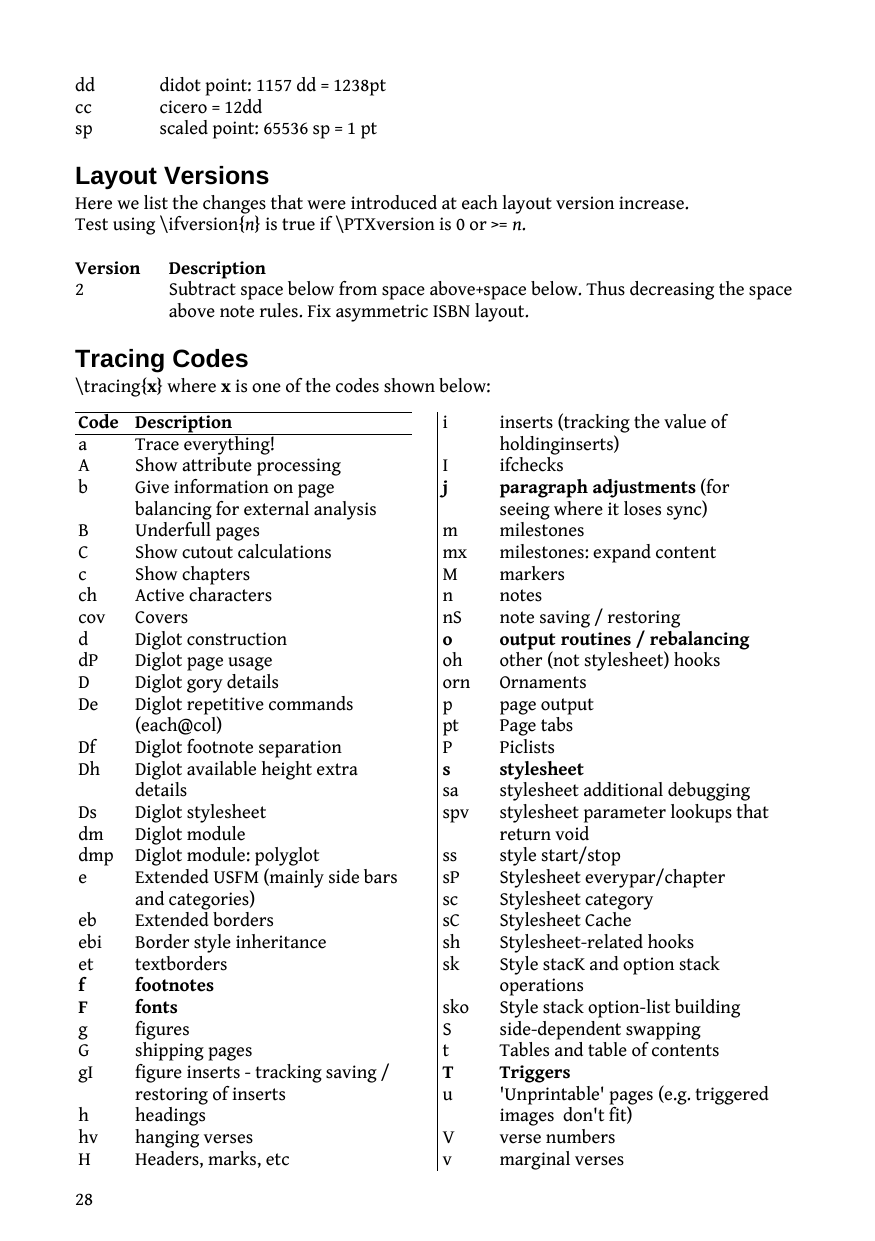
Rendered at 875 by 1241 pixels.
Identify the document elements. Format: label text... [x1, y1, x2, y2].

table_cell stylesheet parameter lookups that return void [496, 802, 777, 845]
table_cell V [439, 1127, 496, 1148]
table_cell milestones: expand content [496, 542, 777, 563]
table_cell Stylesheet-related hooks [496, 932, 777, 953]
table_cell sa [439, 780, 496, 802]
table_cell A [75, 455, 132, 477]
table_cell p [439, 694, 496, 715]
table_cell c [75, 564, 132, 585]
subtitle Layout Versions [75, 161, 799, 189]
table_cell Diglot available height extra details [132, 759, 412, 802]
table_cell h [75, 1105, 132, 1127]
table_cell H [75, 1149, 132, 1170]
table_cell G [75, 1040, 132, 1062]
table_cell pt [439, 715, 496, 737]
table_cell Give information on page balancing for external analysis [132, 477, 412, 520]
table_cell orn [439, 672, 496, 693]
table_cell didot point: 1157 dd = 1238pt [159, 75, 797, 97]
table_cell fonts [132, 997, 412, 1019]
table_cell note saving / restoring [496, 607, 777, 628]
table_cell 'Unprintable' pages (e.g. triggered images don't fit) [496, 1084, 777, 1127]
table_cell Show cutout calculations [132, 542, 412, 564]
table_cell Stylesheet category [496, 889, 777, 910]
table_cell n [439, 585, 496, 607]
text \tracing{x} where x is one of the codes shown below: [75, 376, 799, 397]
table_cell sko [439, 997, 496, 1018]
table_cell Trace everything! [132, 435, 412, 455]
table_cell Ornaments [496, 672, 777, 693]
table_cell e [75, 867, 132, 910]
table_cell figure inserts - tracking saving / restoring of inserts [132, 1062, 412, 1105]
table_cell eb [75, 910, 132, 932]
table_header Version [75, 258, 169, 279]
table_cell stylesheet [496, 759, 777, 780]
table_cell s [439, 759, 496, 780]
table_cell sc [439, 889, 496, 910]
text Here we list the changes that were introduced at each layout version increase. [75, 193, 799, 214]
table_cell Covers [132, 607, 412, 629]
table_cell gI [75, 1062, 132, 1105]
table_cell Diglot module: polyglot [132, 845, 412, 867]
table_cell dd [75, 75, 159, 97]
table_cell mx [439, 542, 496, 563]
table_cell Piclists [496, 737, 777, 758]
table_cell v [439, 1149, 496, 1170]
table_cell stylesheet additional debugging [496, 780, 777, 802]
table_cell sh [439, 932, 496, 953]
table_cell Diglot repetitive commands (each@col) [132, 694, 412, 737]
table_cell S [439, 1019, 496, 1040]
table_cell i [439, 412, 496, 455]
table_cell B [75, 520, 132, 542]
table_cell dP [75, 650, 132, 672]
table_cell o [439, 629, 496, 650]
table_cell notes [496, 585, 777, 607]
table_cell sP [439, 867, 496, 888]
table_cell paragraph adjustments (for seeing where it loses sync) [496, 477, 777, 520]
table_cell Triggers [496, 1062, 777, 1083]
table_cell dmp [75, 845, 132, 867]
table_cell cov [75, 607, 132, 629]
table_cell T [439, 1062, 496, 1083]
table_cell t [439, 1040, 496, 1062]
table_cell cicero = 12dd [159, 97, 797, 118]
table_cell u [439, 1084, 496, 1127]
table_cell ebi [75, 932, 132, 954]
table_cell De [75, 694, 132, 737]
table_cell Show attribute processing [132, 455, 412, 477]
table_cell output routines / rebalancing [496, 629, 777, 650]
table_cell Style stacK and option stack operations [496, 954, 777, 997]
subtitle Tracing Codes [75, 344, 799, 372]
table_cell Style stack option-list building [496, 997, 777, 1018]
table_cell hv [75, 1127, 132, 1149]
table_cell milestones [496, 520, 777, 542]
table_cell Show chapters [132, 564, 412, 585]
table_cell M [439, 564, 496, 585]
table_cell Dh [75, 759, 132, 802]
table_cell footnotes [132, 975, 412, 997]
table_cell Underfull pages [132, 520, 412, 542]
table_cell dm [75, 824, 132, 845]
table_cell Stylesheet everypar/chapter [496, 867, 777, 888]
table_cell a [75, 435, 132, 455]
table_cell ss [439, 845, 496, 867]
table_cell 2 [75, 280, 169, 323]
table_cell headings [132, 1105, 412, 1127]
table_cell Diglot stylesheet [132, 802, 412, 824]
table_cell Extended USFM (mainly side bars and categories) [132, 867, 412, 910]
table_header Code [75, 413, 132, 434]
table_cell nS [439, 607, 496, 628]
table_cell Headers, marks, etc [132, 1149, 412, 1170]
table_cell sC [439, 910, 496, 932]
table_cell scaled point: 65536 sp = 1 pt [159, 118, 797, 140]
table_cell f [75, 975, 132, 997]
table_cell verse numbers [496, 1127, 777, 1148]
table_cell Page tabs [496, 715, 777, 737]
table_cell Extended borders [132, 910, 412, 932]
table_cell figures [132, 1019, 412, 1040]
table_cell D [75, 672, 132, 694]
table_cell j [439, 477, 496, 520]
table_cell shipping pages [132, 1040, 412, 1062]
table_cell spv [439, 802, 496, 845]
table_cell Tables and table of contents [496, 1040, 777, 1062]
table_cell F [75, 997, 132, 1019]
table_cell Diglot construction [132, 629, 412, 650]
table_header Description [169, 258, 799, 279]
table_cell Diglot footnote separation [132, 737, 412, 759]
table_cell I [439, 455, 496, 477]
table_cell page output [496, 694, 777, 715]
table_cell Df [75, 737, 132, 759]
table_cell Ds [75, 802, 132, 824]
table_cell cc [75, 97, 159, 118]
table_cell ifchecks [496, 455, 777, 477]
table_cell g [75, 1019, 132, 1040]
table_cell oh [439, 650, 496, 672]
table_cell other (not stylesheet) hooks [496, 650, 777, 672]
text Test using \ifversion{n} is true if \PTXversion is 0 or >= n. [75, 214, 799, 236]
table_cell marginal verses [496, 1149, 777, 1170]
table_cell Diglot page usage [132, 650, 412, 672]
table_cell m [439, 520, 496, 542]
table_cell ch [75, 585, 132, 607]
table_cell inserts (tracking the value of holdinginserts) [496, 412, 777, 455]
table_header Description [132, 413, 412, 434]
table_cell P [439, 737, 496, 758]
table_cell textborders [132, 954, 412, 975]
table_cell C [75, 542, 132, 564]
table_cell Subtract space below from space above+space below. Thus decreasing the space above note rules. Fix asymmetric ISBN layout. [169, 280, 799, 323]
table_cell b [75, 477, 132, 520]
table_cell sk [439, 954, 496, 997]
table_cell style start/stop [496, 845, 777, 867]
table_cell Diglot gory details [132, 672, 412, 694]
table_cell side-dependent swapping [496, 1019, 777, 1040]
table_cell sp [75, 118, 159, 140]
table_cell hanging verses [132, 1127, 412, 1149]
table_cell d [75, 629, 132, 650]
table_cell Border style inheritance [132, 932, 412, 954]
table_cell Diglot module [132, 824, 412, 845]
table_cell markers [496, 564, 777, 585]
table_cell et [75, 954, 132, 975]
table_cell Stylesheet Cache [496, 910, 777, 932]
table_cell Active characters [132, 585, 412, 607]
